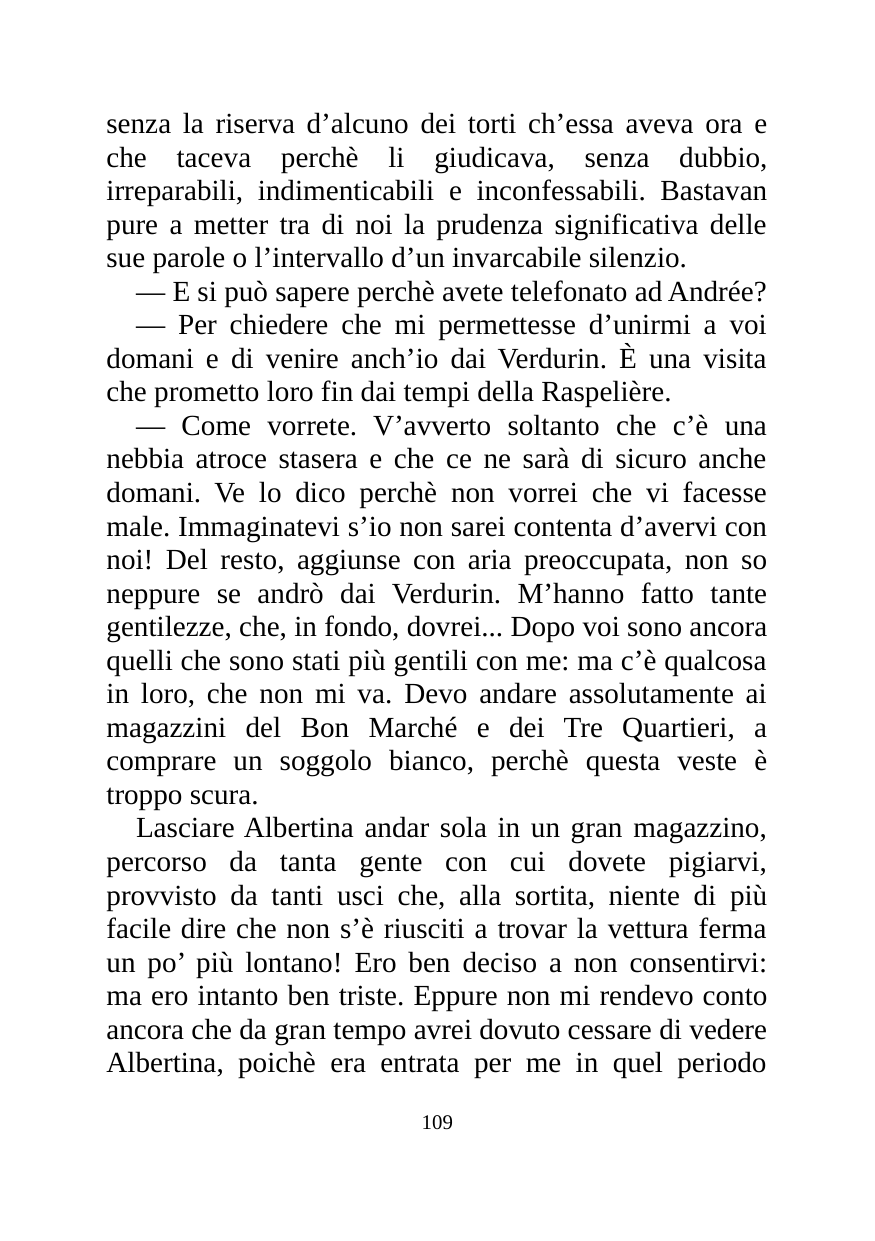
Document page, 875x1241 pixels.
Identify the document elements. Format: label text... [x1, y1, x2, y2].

text — E si può sapere perchè avete telefonato ad Andrée? [106, 274, 768, 307]
text — Come vorrete. V’avverto soltanto che c’è una nebbia atroce stasera e che ce ne sarà di sicuro anche domani. Ve lo dico perchè non vorrei che vi facesse male. Immaginatevi s’io non sarei contenta d’avervi con noi! Del resto, aggiunse con aria preoccupata, non so neppure se andrò dai Verdurin. M’hanno fatto tante gentilezze, che, in fondo, dovrei... Dopo voi sono ancora quelli che sono stati più gentili con me: ma c’è qualcosa in loro, che non mi va. Devo andare assolutamente ai magazzini del Bon Marché e dei Tre Quartieri, a comprare un soggolo bianco, perchè questa veste è troppo scura. [106, 408, 768, 811]
text Lasciare Albertina andar sola in un gran magazzino, percorso da tanta gente con cui dovete pigiarvi, provvisto da tanti usci che, alla sortita, niente di più facile dire che non s’è riusciti a trovar la vettura ferma un po’ più lontano! Ero ben deciso a non consentirvi: ma ero intanto ben triste. Eppure non mi rendevo conto ancora che da gran tempo avrei dovuto cessare di vedere Albertina, poichè era entrata per me in quel periodo [106, 811, 768, 1079]
text senza la riserva d’alcuno dei torti ch’essa aveva ora e che taceva perchè li giudicava, senza dubbio, irreparabili, indimenticabili e inconfessabili. Bastavan pure a metter tra di noi la prudenza significativa delle sue parole o l’intervallo d’un invarcabile silenzio. [106, 106, 768, 274]
text — Per chiedere che mi permettesse d’unirmi a voi domani e di venire anch’io dai Verdurin. È una visita che prometto loro fin dai tempi della Raspelière. [106, 307, 768, 408]
